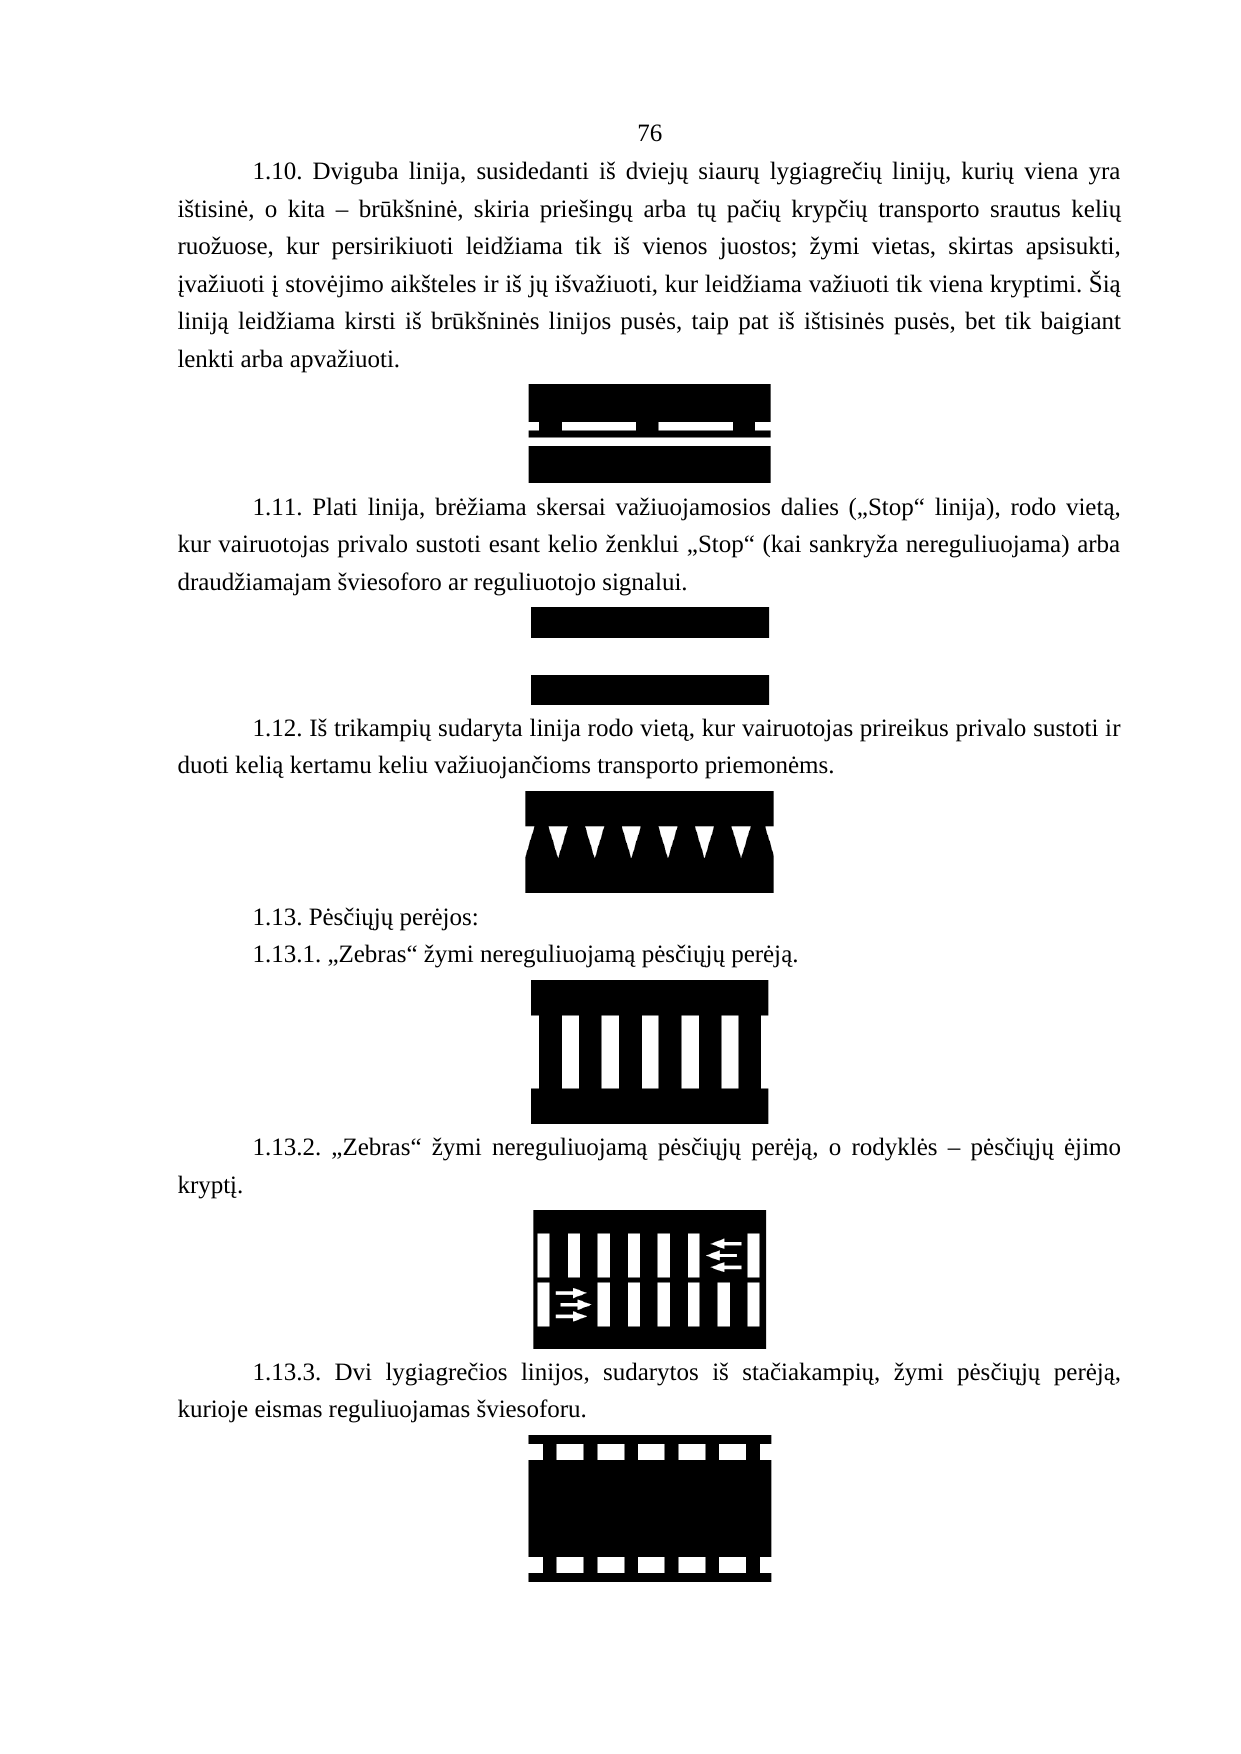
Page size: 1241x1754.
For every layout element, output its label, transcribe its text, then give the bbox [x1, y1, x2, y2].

text 1.13.1. „Zebras“ žymi nereguliuojamą pėsčiųjų perėją. [177, 930, 1122, 968]
text 1.12. Iš trikampių sudaryta linija rodo vietą, kur vairuotojas prireikus privalo sustoti ir duoti kelią kertamu keliu važiuojančioms transporto priemonėms. [177, 704, 1122, 779]
text 1.10. Dviguba linija, susidedanti iš dviejų siaurų lygiagrečių linijų, kurių viena yra ištisinė, o kita – brūkšninė, skiria priešingų arba tų pačių krypčių transporto srautus kelių ruožuose, kur persirikiuoti leidžiama tik iš vienos juostos; žymi vietas, skirtas apsisukti, įvažiuoti į stovėjimo aikšteles ir iš jų išvažiuoti, kur leidžiama važiuoti tik viena kryptimi. Šią liniją leidžiama kirsti iš brūkšninės linijos pusės, taip pat iš ištisinės pusės, bet tik baigiant lenkti arba apvažiuoti. [177, 148, 1122, 373]
text 1.13.3. Dvi lygiagrečios linijos, sudarytos iš stačiakampių, žymi pėsčiųjų perėją, kurioje eismas reguliuojamas šviesoforu. [177, 1348, 1122, 1423]
text 1.11. Plati linija, brėžiama skersai važiuojamosios dalies („Stop“ linija), rodo vietą, kur vairuotojas privalo sustoti esant kelio ženklui „Stop“ (kai sankryža nereguliuojama) arba draudžiamajam šviesoforo ar reguliuotojo signalui. [177, 483, 1122, 596]
text 1.13.2. „Zebras“ žymi nereguliuojamą pėsčiųjų perėją, o rodyklės – pėsčiųjų ėjimo kryptį. [177, 1124, 1122, 1199]
text 1.13. Pėsčiųjų perėjos: [177, 893, 1122, 930]
